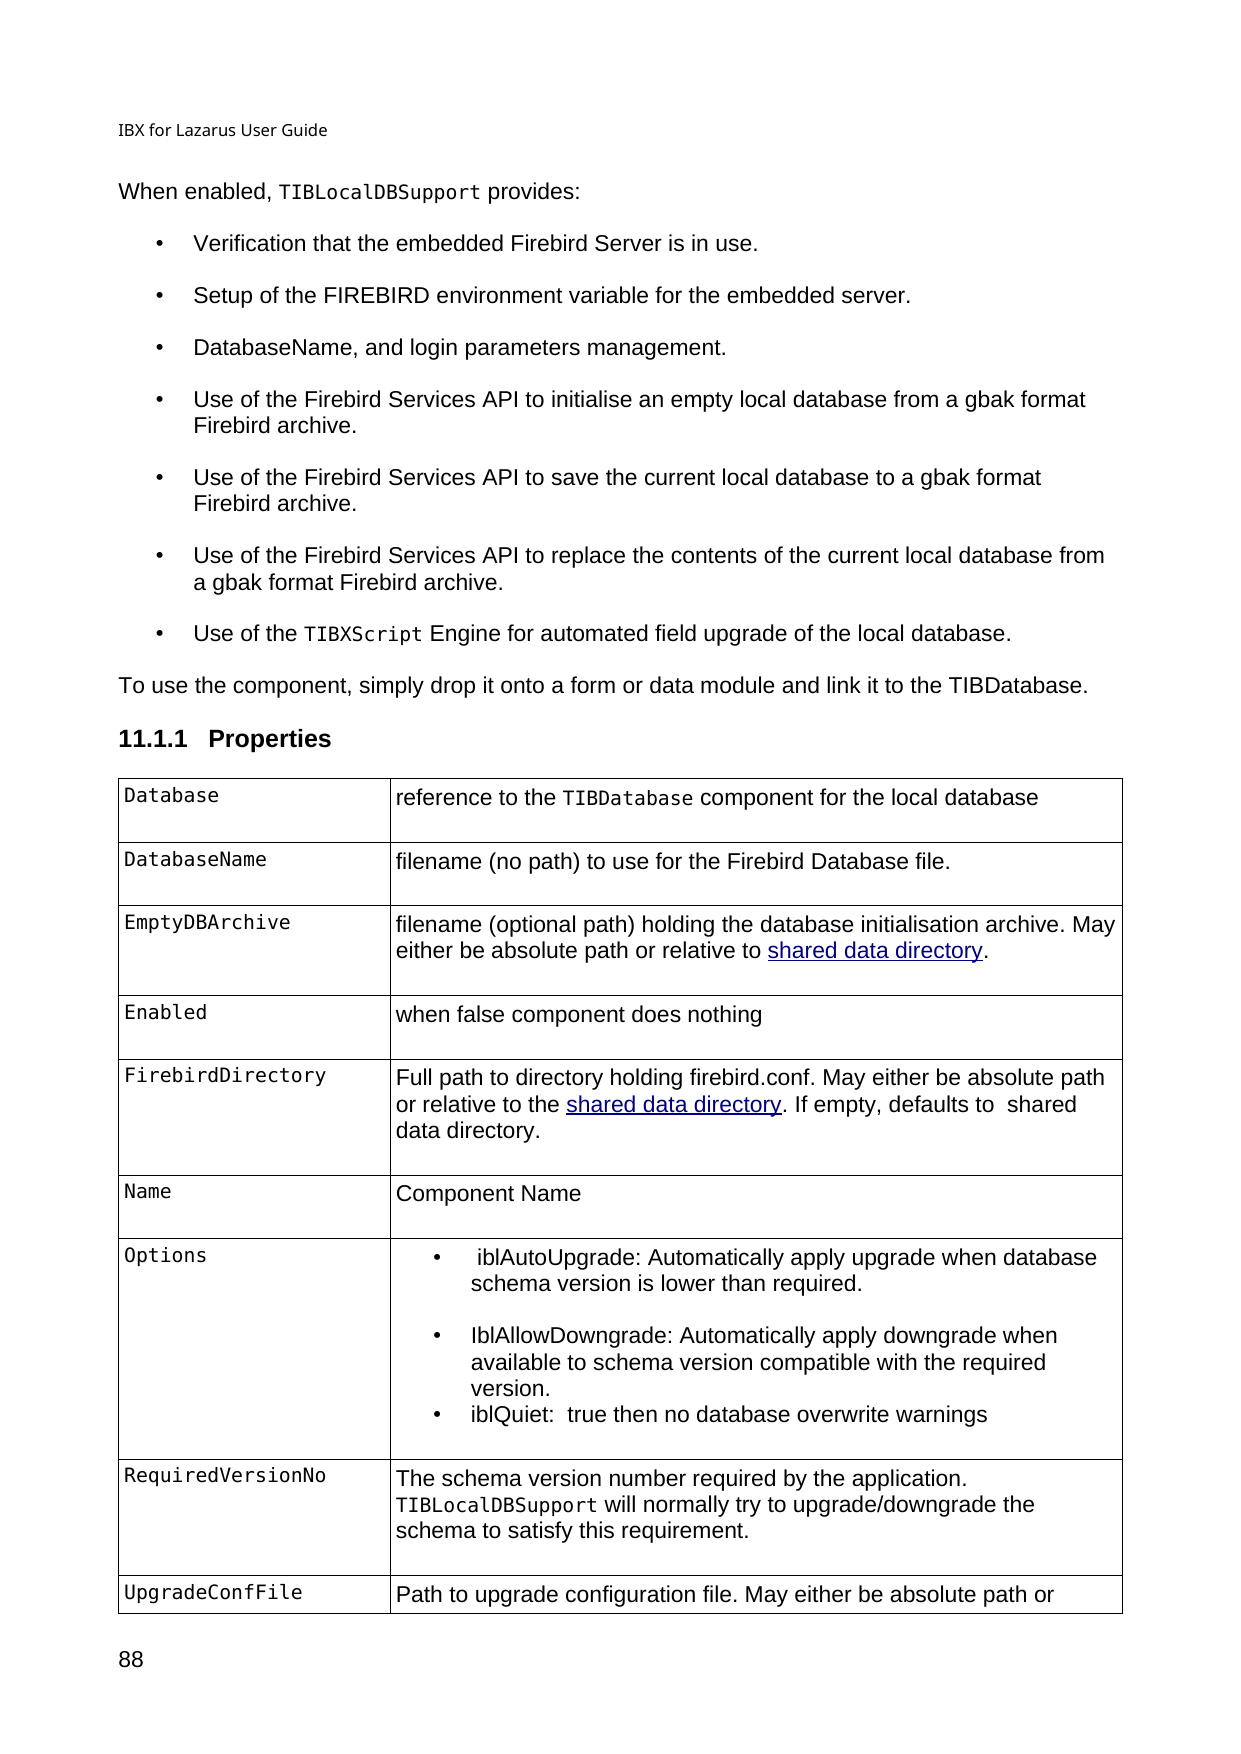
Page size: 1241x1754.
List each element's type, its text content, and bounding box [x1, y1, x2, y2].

table_cell iblAutoUpgrade: Automatically apply upgrade when database schema version is lower than required. IblAllowDowngrade: Automatically apply downgrade when available to schema version compatible with the required version. iblQuiet: true then no database overwrite warnings [391, 1239, 1122, 1459]
table_cell filename (no path) to use for the Firebird Database file. [391, 843, 1122, 905]
list Use of the Firebird Services API to replace the contents of the current local database from a gbak format Firebird archive. [156, 542, 1122, 595]
table_cell EmptyDBArchive [119, 906, 390, 995]
table_cell Options [119, 1239, 390, 1459]
list Use of the Firebird Services API to initialise an empty local database from a gbak format Firebird archive. [156, 386, 1122, 438]
table_header reference to the TIBDatabase component for the local database [391, 779, 1122, 842]
table_cell Name [119, 1176, 390, 1238]
table_cell Full path to directory holding firebird.conf. May either be absolute path or relative to the shared data directory. If empty, defaults to shared data directory. [391, 1060, 1122, 1174]
text To use the component, simply drop it onto a form or data module and link it to the TIBDatabase. [118, 672, 1122, 698]
table_header Database [119, 779, 390, 842]
table_cell FirebirdDirectory [119, 1060, 390, 1174]
table_cell Path to upgrade configuration file. May either be absolute path or [391, 1576, 1122, 1613]
list Verification that the embedded Firebird Server is in use. [156, 230, 1122, 256]
table_cell DatabaseName [119, 843, 390, 905]
subtitle Properties [118, 724, 1122, 753]
list Setup of the FIREBIRD environment variable for the embedded server. [156, 282, 1122, 308]
list Use of the Firebird Services API to save the current local database to a gbak format Firebird archive. [156, 464, 1122, 517]
table_cell Enabled [119, 996, 390, 1058]
table_cell filename (optional path) holding the database initialisation archive. May either be absolute path or relative to shared data directory. [391, 906, 1122, 995]
table_cell The schema version number required by the application. TIBLocalDBSupport will normally try to upgrade/downgrade the schema to satisfy this requirement. [391, 1460, 1122, 1575]
table_cell RequiredVersionNo [119, 1460, 390, 1575]
text When enabled, TIBLocalDBSupport provides: [118, 178, 1122, 204]
list DatabaseName, and login parameters management. [156, 334, 1122, 360]
table_cell when false component does nothing [391, 996, 1122, 1058]
list Use of the TIBXScript Engine for automated field upgrade of the local database. [156, 620, 1122, 647]
table_cell Component Name [391, 1176, 1122, 1238]
table_cell UpgradeConfFile [119, 1576, 390, 1613]
